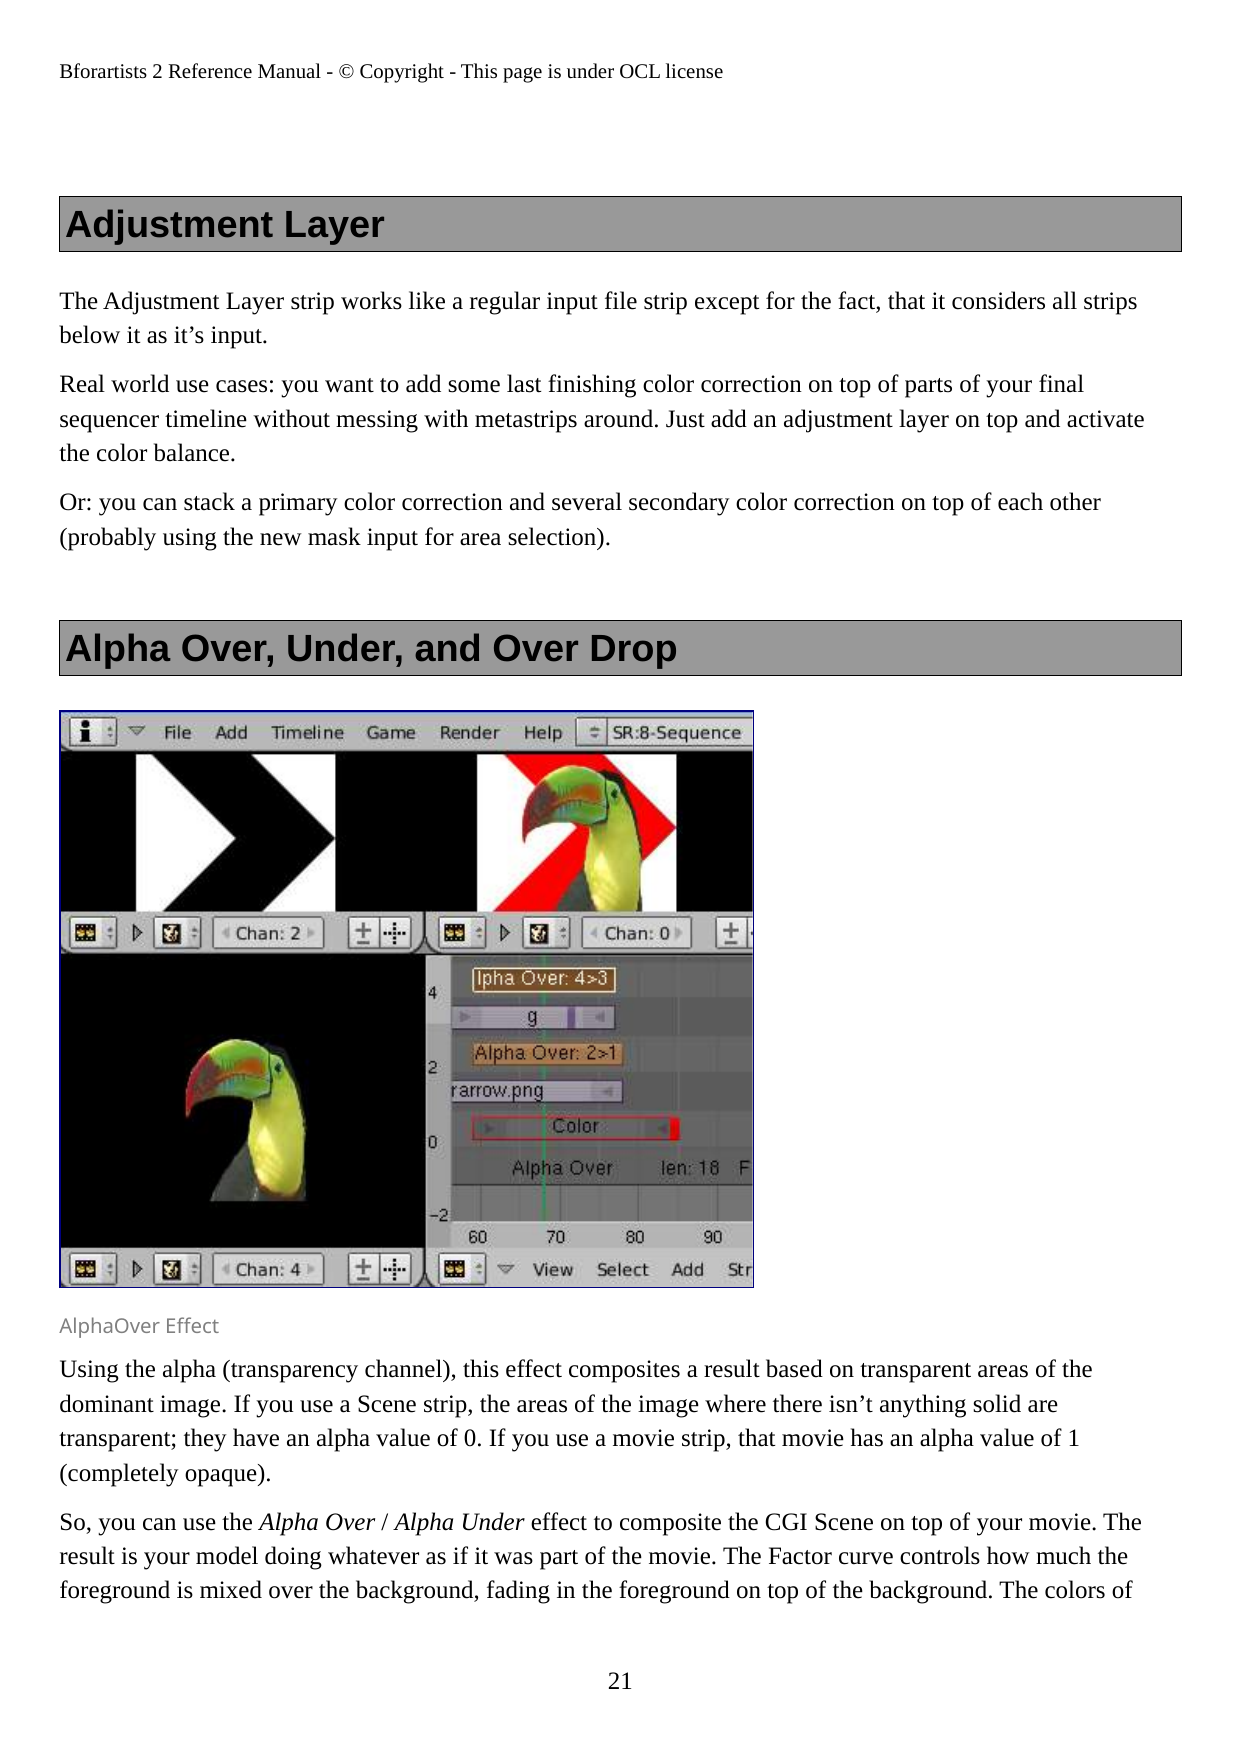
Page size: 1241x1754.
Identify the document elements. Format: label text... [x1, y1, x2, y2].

text The Adjustment Layer strip works like a regular input file strip except for the fact, that it considers all strips below it as it’s input. [59, 286, 1181, 349]
text So, you can use the Alpha Over / Alpha Under effect to composite the CGI Scene on top of your movie. The result is your model doing whatever as if it was part of the movie. The Factor curve controls how much the foreground is mixed over the background, fading in the foreground on top of the background. The colors of [59, 1507, 1181, 1604]
picture [61, 712, 753, 1287]
text Or: you can stack a primary color correction and several secondary color correction on top of each other (probably using the new mask input for area selection). [59, 487, 1181, 551]
table_header Adjustment Layer [60, 197, 1181, 251]
text Real world use cases: you want to add some last finishing color correction on top of parts of your final sequencer timeline without messing with metastrips around. Just add an adjustment layer on top and activate the color balance. [59, 369, 1181, 467]
table_header Alpha Over, Under, and Over Drop [60, 621, 1181, 675]
text Using the alpha (transparency channel), this effect composites a result based on transparent areas of the dominant image. If you use a Scene strip, the areas of the image where there isn’t anything solid are transparent; they have an alpha value of 0. If you use a movie strip, that movie has an alpha value of 1 (completely opaque). [59, 1354, 1181, 1486]
text AlphaOver Effect [59, 1308, 1181, 1339]
